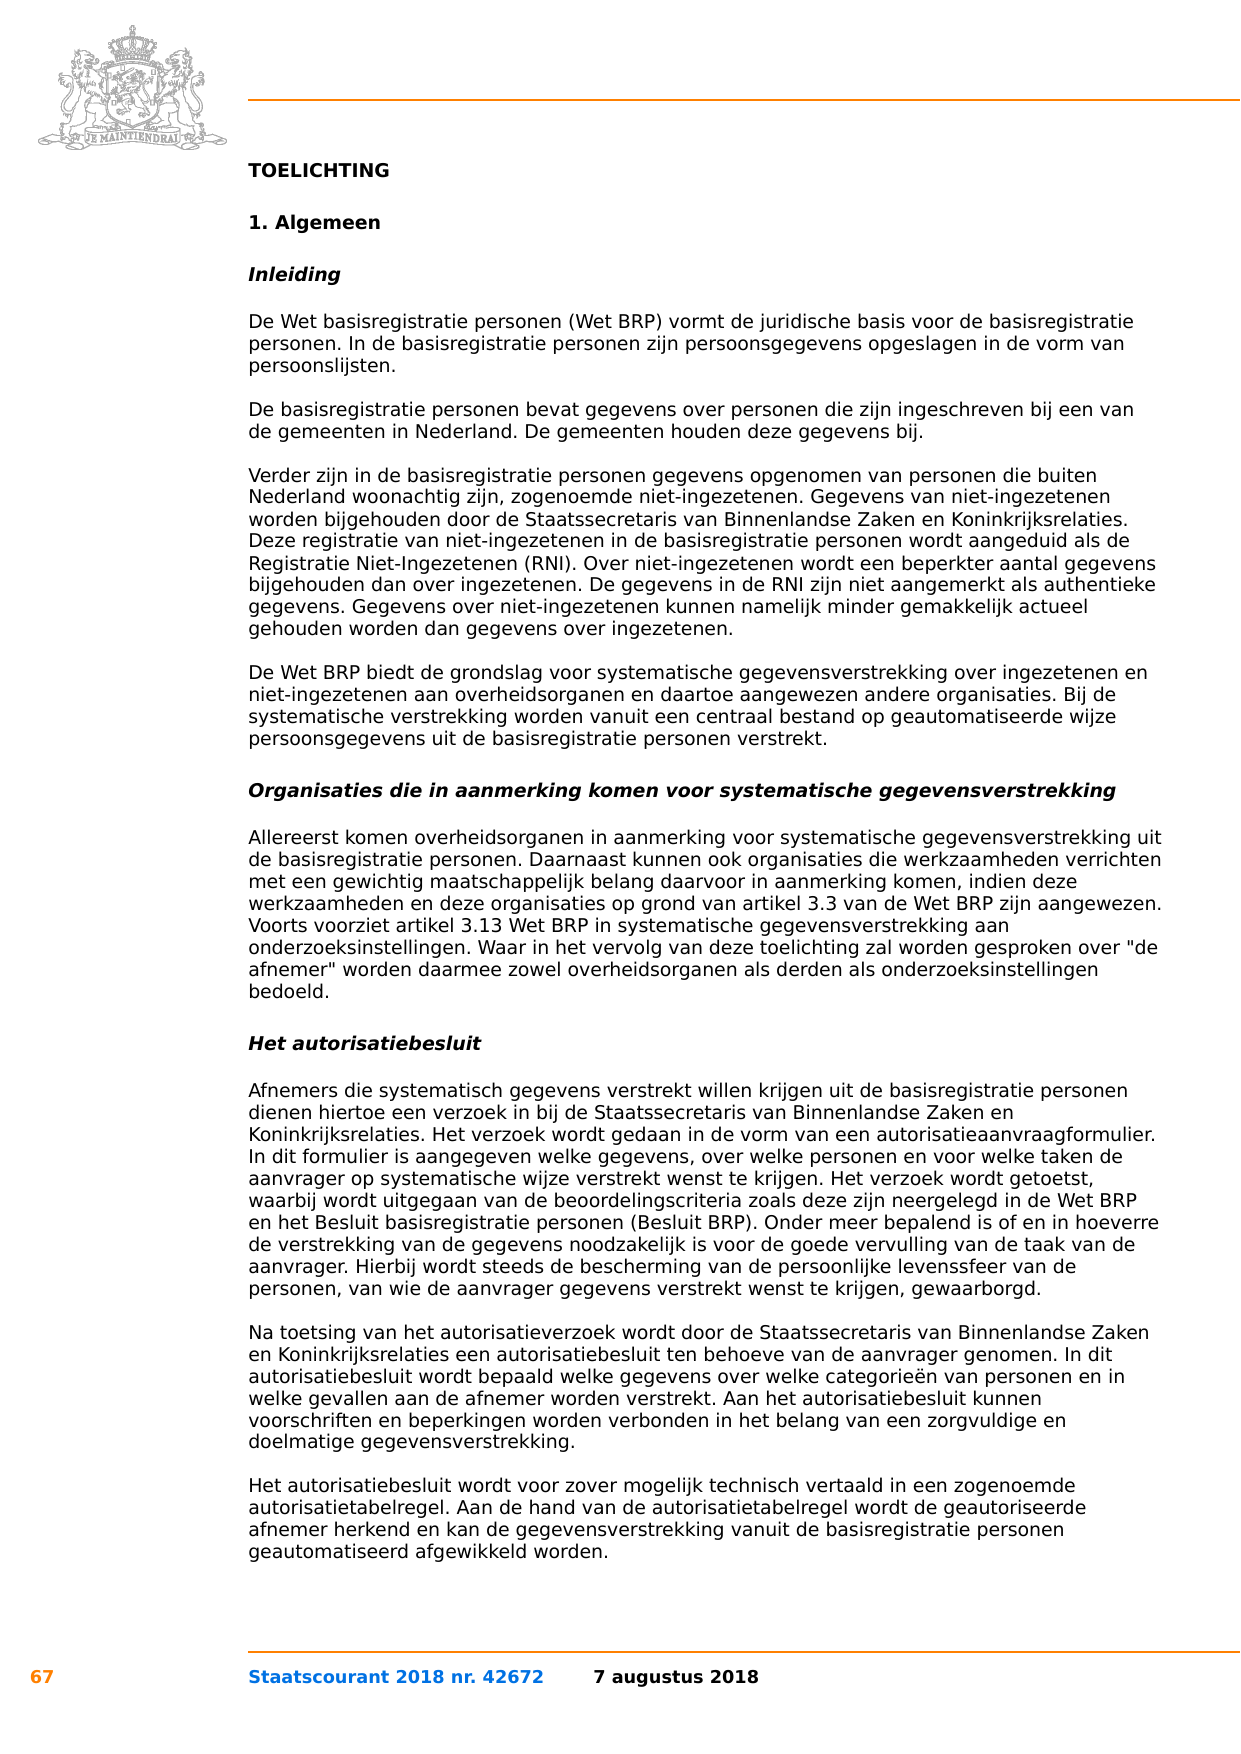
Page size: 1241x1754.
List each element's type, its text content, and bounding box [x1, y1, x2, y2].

subtitle 1. Algemeen [248, 212, 1163, 234]
subtitle Het autorisatiebesluit [248, 1033, 1163, 1055]
text Na toetsing van het autorisatieverzoek wordt door de Staatssecretaris van Binnenlandse Zaken en Koninkrijksrelaties een autorisatiebesluit ten behoeve van de aanvrager genomen. In dit autorisatiebesluit wordt bepaald welke gegevens over welke categorieën van personen en in welke gevallen aan de afnemer worden verstrekt. Aan het autorisatiebesluit kunnen voorschriften en beperkingen worden verbonden in het belang van een zorgvuldige en doelmatige gegevensverstrekking. [248, 1322, 1163, 1453]
text De Wet BRP biedt de grondslag voor systematische gegevensverstrekking over ingezetenen en niet-ingezetenen aan overheidsorganen en daartoe aangewezen andere organisaties. Bij de systematische verstrekking worden vanuit een centraal bestand op geautomatiseerde wijze persoonsgegevens uit de basisregistratie personen verstrekt. [248, 662, 1163, 750]
subtitle Organisaties die in aanmerking komen voor systematische gegevensverstrekking [248, 780, 1163, 802]
text De Wet basisregistratie personen (Wet BRP) vormt de juridische basis voor de basisregistratie personen. In de basisregistratie personen zijn persoonsgegevens opgeslagen in de vorm van persoonslijsten. [248, 311, 1163, 377]
subtitle Inleiding [248, 264, 1163, 286]
text Afnemers die systematisch gegevens verstrekt willen krijgen uit de basisregistratie personen dienen hiertoe een verzoek in bij de Staatssecretaris van Binnenlandse Zaken en Koninkrijksrelaties. Het verzoek wordt gedaan in de vorm van een autorisatieaanvraagformulier. In dit formulier is aangegeven welke gegevens, over welke personen en voor welke taken de aanvrager op systematische wijze verstrekt wenst te krijgen. Het verzoek wordt getoetst, waarbij wordt uitgegaan van de beoordelingscriteria zoals deze zijn neergelegd in de Wet BRP en het Besluit basisregistratie personen (Besluit BRP). Onder meer bepalend is of en in hoeverre de verstrekking van de gegevens noodzakelijk is voor de goede vervulling van de taak van de aanvrager. Hierbij wordt steeds de bescherming van de persoonlijke levenssfeer van de personen, van wie de aanvrager gegevens verstrekt wenst te krijgen, gewaarborgd. [248, 1080, 1163, 1300]
text Allereerst komen overheidsorganen in aanmerking voor systematische gegevensverstrekking uit de basisregistratie personen. Daarnaast kunnen ook organisaties die werkzaamheden verrichten met een gewichtig maatschappelijk belang daarvoor in aanmerking komen, indien deze werkzaamheden en deze organisaties op grond van artikel 3.3 van de Wet BRP zijn aangewezen. Voorts voorziet artikel 3.13 Wet BRP in systematische gegevensverstrekking aan onderzoeksinstellingen. Waar in het vervolg van deze toelichting zal worden gesproken over "de afnemer" worden daarmee zowel overheidsorganen als derden als onderzoeksinstellingen bedoeld. [248, 827, 1163, 1003]
text Verder zijn in de basisregistratie personen gegevens opgenomen van personen die buiten Nederland woonachtig zijn, zogenoemde niet-ingezetenen. Gegevens van niet-ingezetenen worden bijgehouden door de Staatssecretaris van Binnenlandse Zaken en Koninkrijksrelaties. Deze registratie van niet-ingezetenen in de basisregistratie personen wordt aangeduid als de Registratie Niet-Ingezetenen (RNI). Over niet-ingezetenen wordt een beperkter aantal gegevens bijgehouden dan over ingezetenen. De gegevens in de RNI zijn niet aangemerkt als authentieke gegevens. Gegevens over niet-ingezetenen kunnen namelijk minder gemakkelijk actueel gehouden worden dan gegevens over ingezetenen. [248, 464, 1163, 640]
text De basisregistratie personen bevat gegevens over personen die zijn ingeschreven bij een van de gemeenten in Nederland. De gemeenten houden deze gegevens bij. [248, 399, 1163, 443]
subtitle TOELICHTING [248, 160, 1163, 182]
text Het autorisatiebesluit wordt voor zover mogelijk technisch vertaald in een zogenoemde autorisatietabelregel. Aan de hand van de autorisatietabelregel wordt de geautoriseerde afnemer herkend en kan de gegevensverstrekking vanuit de basisregistratie personen geautomatiseerd afgewikkeld worden. [248, 1475, 1163, 1563]
picture [38, 25, 227, 150]
